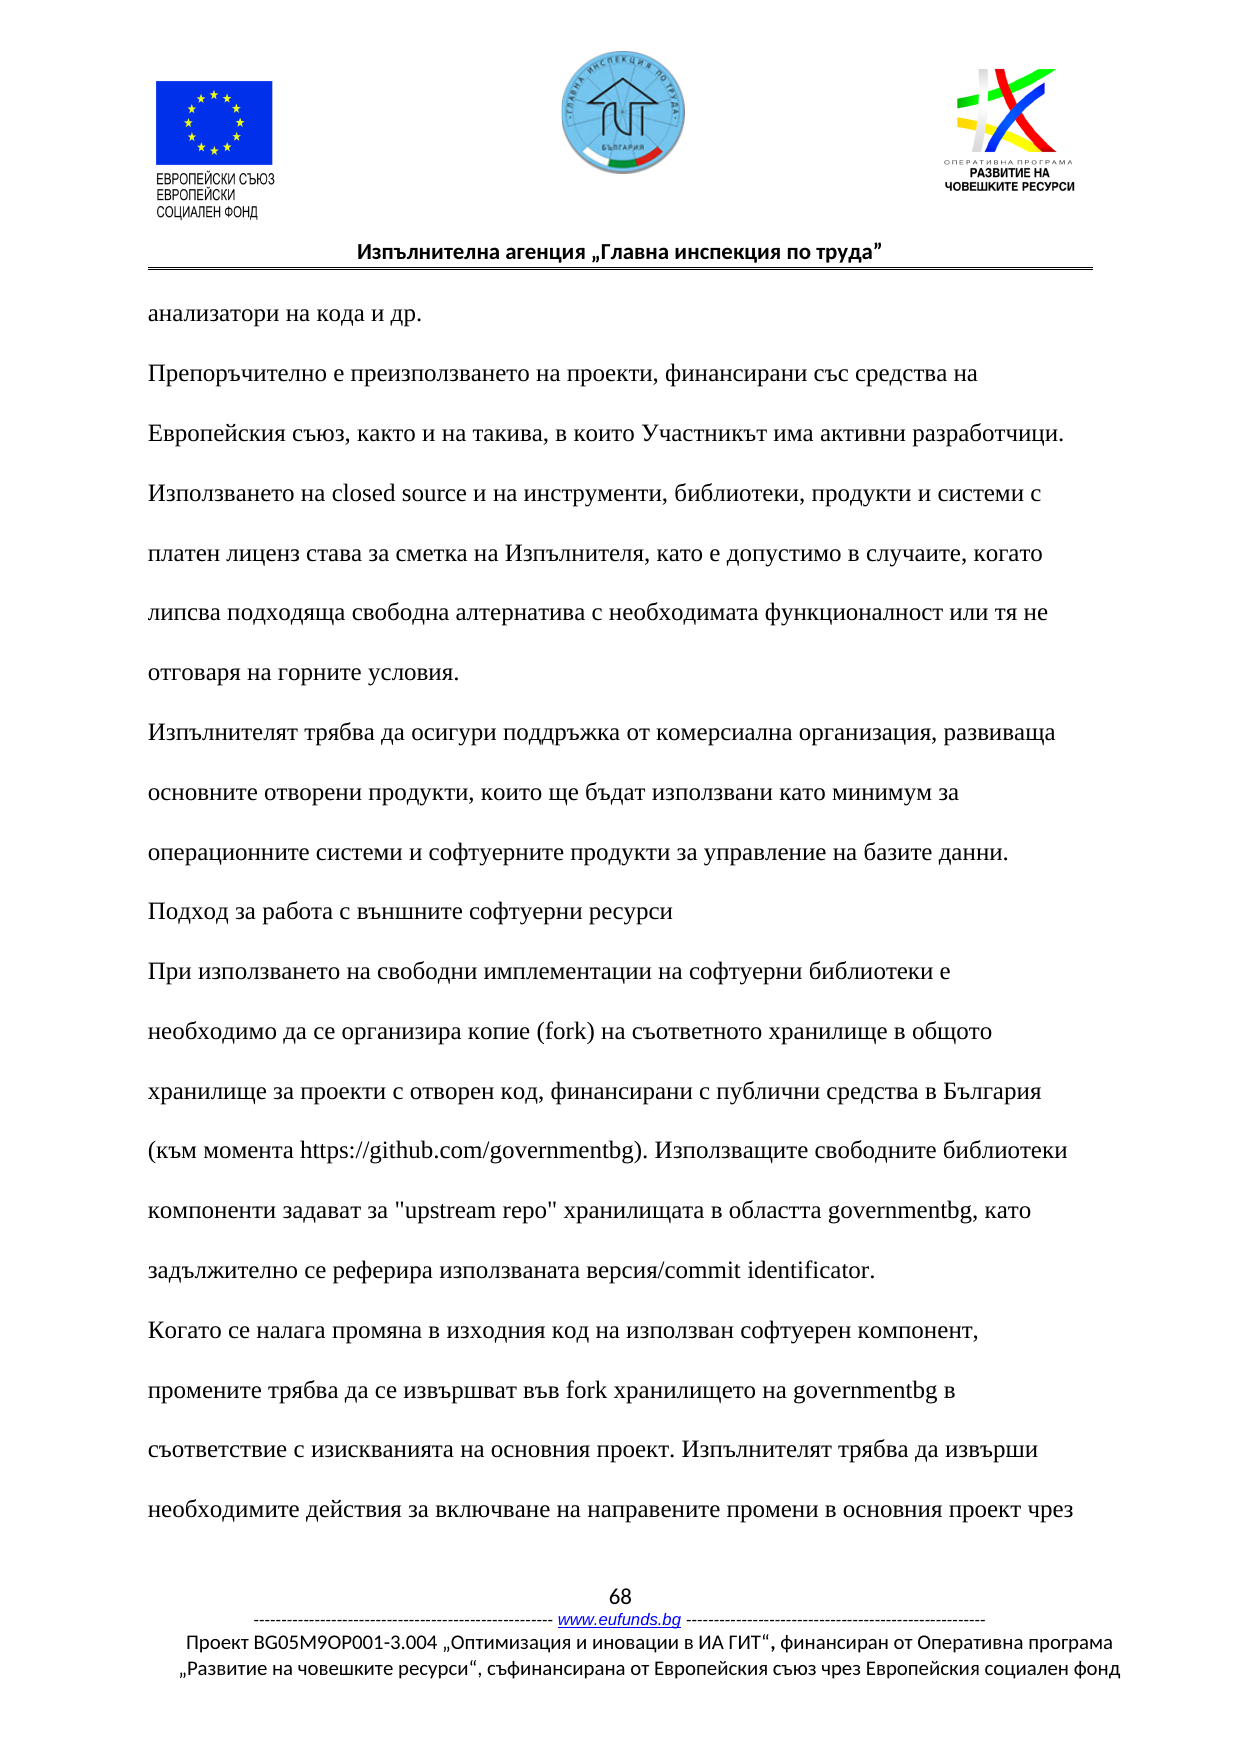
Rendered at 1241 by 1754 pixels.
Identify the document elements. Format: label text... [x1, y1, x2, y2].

text операционните системи и софтуерните продукти за управление на базите данни. [148, 837, 1093, 865]
text отговаря на горните условия. [148, 657, 1093, 686]
text Изпълнителят трябва да осигури поддръжка от комерсиална организация, развиваща [148, 717, 1093, 746]
text Препоръчително е преизползването на проекти, финансирани със средства на [148, 358, 1093, 387]
text необходимите действия за включване на направените промени в основния проект чрез [148, 1494, 1093, 1523]
text При използването на свободни имплементации на софтуерни библиотеки е [148, 956, 1093, 985]
text анализатори на кода и др. [148, 298, 1093, 327]
text липсва подходяща свободна алтернатива с необходимата функционалност или тя не [148, 597, 1093, 626]
text задължително се реферира използваната версия/commit identificator. [148, 1255, 1093, 1284]
text съответствие с изискванията на основния проект. Изпълнителят трябва да извърши [148, 1434, 1093, 1463]
text Използването на closed source и на инструменти, библиотеки, продукти и системи с [148, 478, 1093, 507]
text Когато се налага промяна в изходния код на използван софтуерен компонент, [148, 1315, 1093, 1344]
text необходимо да се организира копие (fork) на съответното хранилище в общото [148, 1016, 1093, 1045]
text хранилище за проекти с отворен код, финансирани с публични средства в България [148, 1076, 1093, 1104]
text основните отворени продукти, които ще бъдат използвани като минимум за [148, 777, 1093, 806]
text промените трябва да се извършват във fork хранилището на governmentbg в [148, 1375, 1093, 1403]
text компоненти задават за "upstream repo" хранилищата в областта governmentbg, като [148, 1195, 1093, 1224]
text платен лиценз става за сметка на Изпълнителя, като е допустимо в случаите, когато [148, 538, 1093, 566]
text (към момента https://github.com/governmentbg). Използващите свободните библиотеки [148, 1136, 1093, 1164]
text Подход за работа с външните софтуерни ресурси [148, 896, 1093, 925]
text Европейския съюз, както и на такива, в които Участникът има активни разработчици. [148, 418, 1093, 447]
